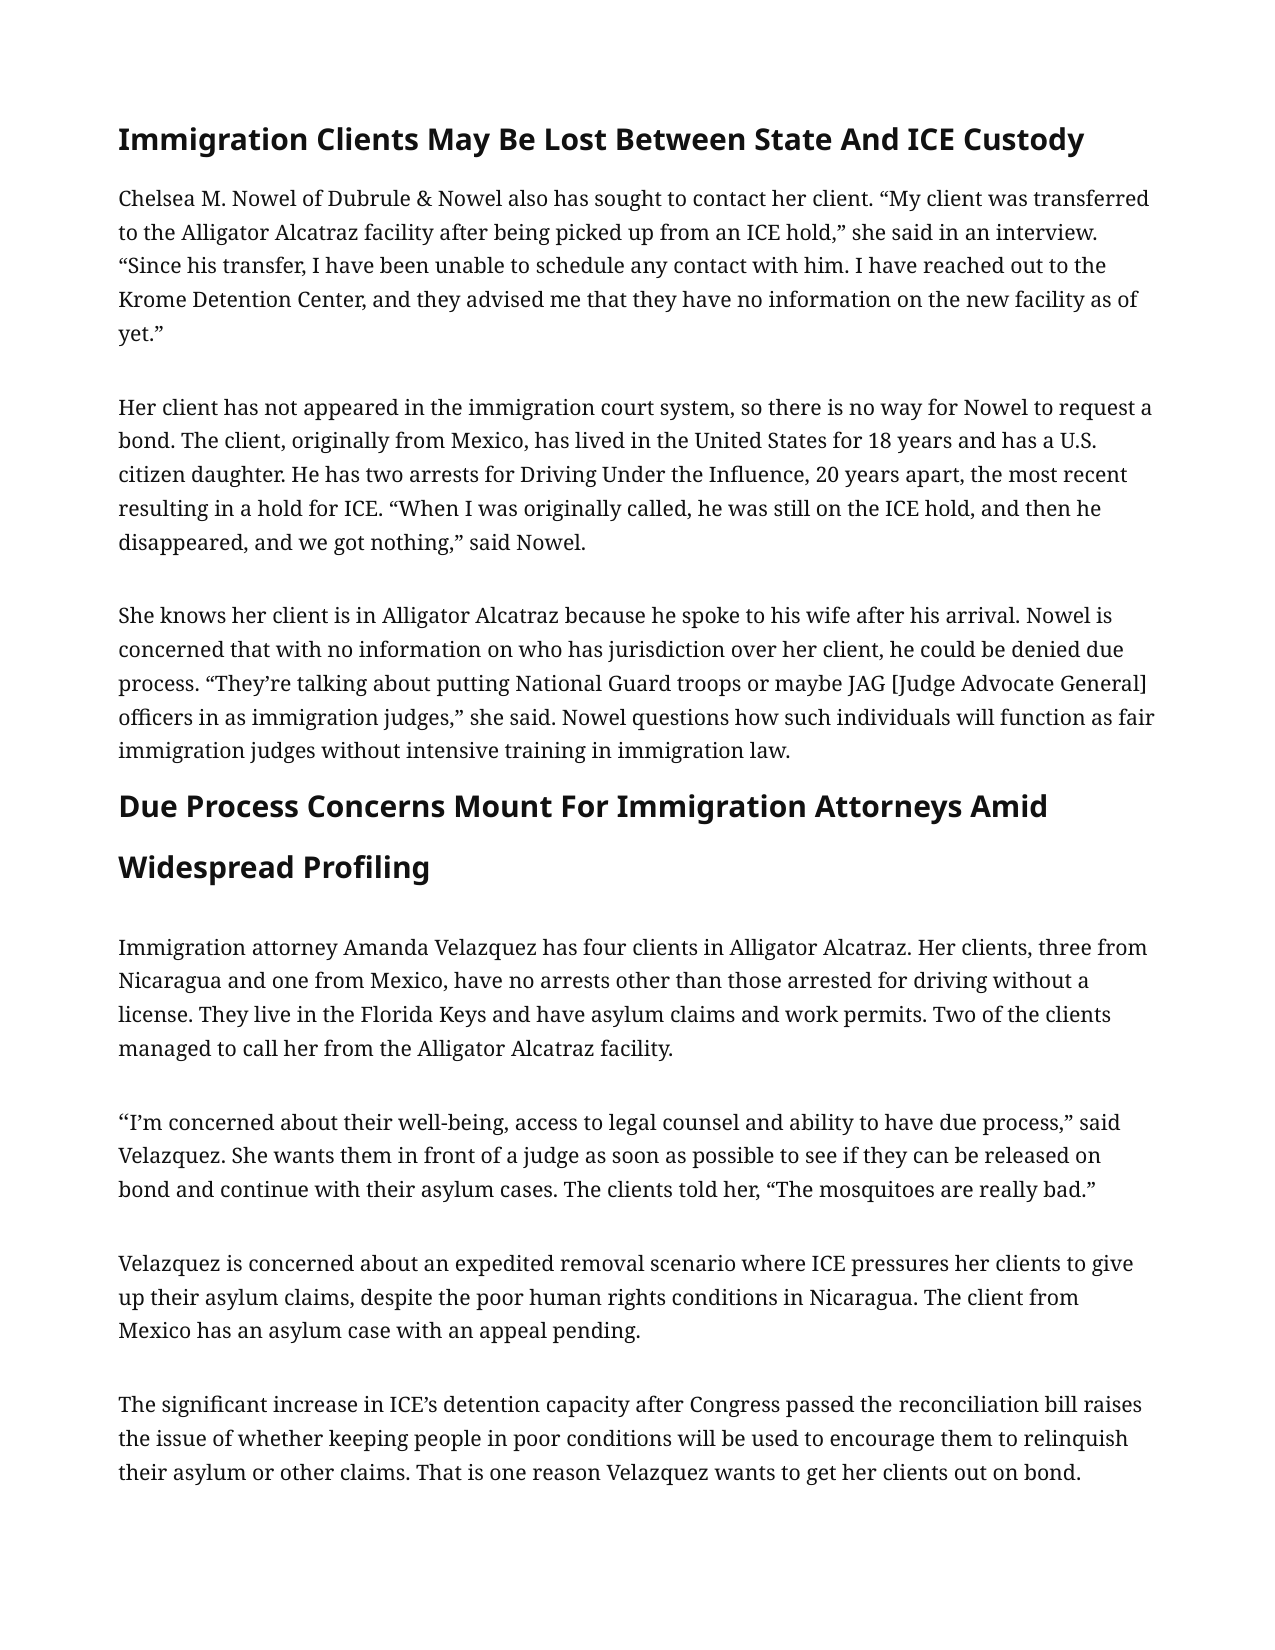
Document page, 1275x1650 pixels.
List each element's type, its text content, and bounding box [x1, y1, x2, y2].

subtitle Due Process Concerns Mount For Immigration Attorneys Amid Widespread Profiling [118, 785, 1157, 887]
text Immigration attorney Amanda Velazquez has four clients in Alligator Alcatraz. Her clients, three from Nicaragua and one from Mexico, have no arrests other than those arrested for driving without a license. They live in the Florida Keys and have asylum claims and work permits. Two of the clients managed to call her from the Alligator Alcatraz facility. [118, 928, 1157, 1063]
text She knows her client is in Alligator Alcatraz because he spoke to his wife after his arrival. Nowel is concerned that with no information on who has jurisdiction over her client, he could be denied due process. “They’re talking about putting National Guard troops or maybe JAG [Judge Advocate General] officers in as immigration judges,” she said. Nowel questions how such individuals will function as fair immigration judges without intensive training in immigration law. [118, 596, 1157, 765]
text Chelsea M. Nowel of Dubrule & Nowel also has sought to contact her client. “My client was transferred to the Alligator Alcatraz facility after being picked up from an ICE hold,” she said in an interview. “Since his transfer, I have been unable to schedule any contact with him. I have reached out to the Krome Detention Center, and they advised me that they have no information on the new facility as of yet.” [118, 179, 1157, 348]
text “I’m concerned about their well-being, access to legal counsel and ability to have due process,” said Velazquez. She wants them in front of a judge as soon as possible to see if they can be released on bond and continue with their asylum cases. The clients told her, “The mosquitoes are really bad.” [118, 1103, 1157, 1204]
text Her client has not appeared in the immigration court system, so there is no way for Nowel to request a bond. The client, originally from Mexico, has lived in the United States for 18 years and has a U.S. citizen daughter. He has two arrests for Driving Under the Influence, 20 years apart, the most recent resulting in a hold for ICE. “When I was originally called, he was still on the ICE hold, and then he disappeared, and we got nothing,” said Nowel. [118, 388, 1157, 556]
subtitle Immigration Clients May Be Lost Between State And ICE Custody [118, 118, 1157, 159]
text The significant increase in ICE’s detention capacity after Congress passed the reconciliation bill raises the issue of whether keeping people in poor conditions will be used to encourage them to relinquish their asylum or other claims. That is one reason Velazquez wants to get her clients out on bond. [118, 1385, 1157, 1486]
text Velazquez is concerned about an expedited removal scenario where ICE pressures her clients to give up their asylum claims, despite the poor human rights conditions in Nicaragua. The client from Mexico has an asylum case with an appeal pending. [118, 1244, 1157, 1345]
